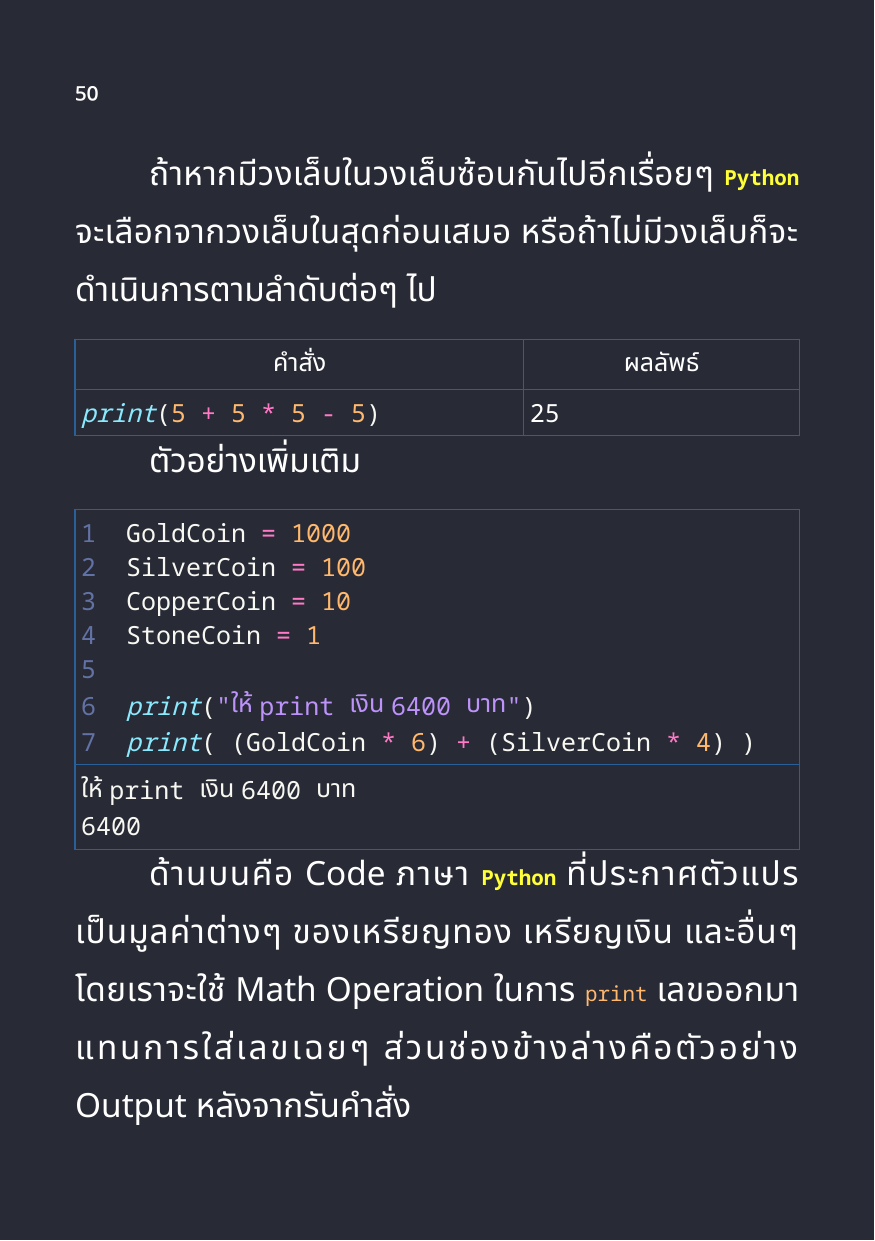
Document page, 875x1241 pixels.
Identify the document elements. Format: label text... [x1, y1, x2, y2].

table_header คำสั่ง [76, 340, 523, 389]
text ตัวอย่างเพิ่มเติม [75, 436, 799, 487]
table_cell print(5 + 5 * 5 - 5) [76, 390, 523, 435]
table_header 1 GoldCoin = 1000 2 SilverCoin = 100 3 CopperCoin = 10 4 StoneCoin = 1 5 6 print("ให้ print เงิน 6400 บาท") 7 print( (GoldCoin * 6) + (SilverCoin * 4) ) [76, 510, 799, 764]
table_cell 25 [524, 390, 799, 435]
table_cell ให้ print เงิน 6400 บาท 6400 [76, 765, 799, 848]
text ด้านบนคือ Code ภาษา Python ที่ประกาศตัวแปรเป็นมูลค่าต่างๆ ของเหรียญทอง เหรียญเงิน และอื่นๆ โดยเราจะใช้ Math Operation ในการ print เลขออกมาแทนการใส่เลขเฉยๆ ส่วนช่องข้างล่างคือตัวอย่าง Output หลังจากรันคำสั่ง [75, 850, 799, 1132]
text ถ้าหากมีวงเล็บในวงเล็บซ้อนกันไปอีกเรื่อยๆ Python จะเลือกจากวงเล็บในสุดก่อนเสมอ หรือถ้าไม่มีวงเล็บก็จะดำเนินการตามลำดับต่อๆ ไป [75, 150, 799, 316]
table_header ผลลัพธ์ [524, 340, 799, 389]
